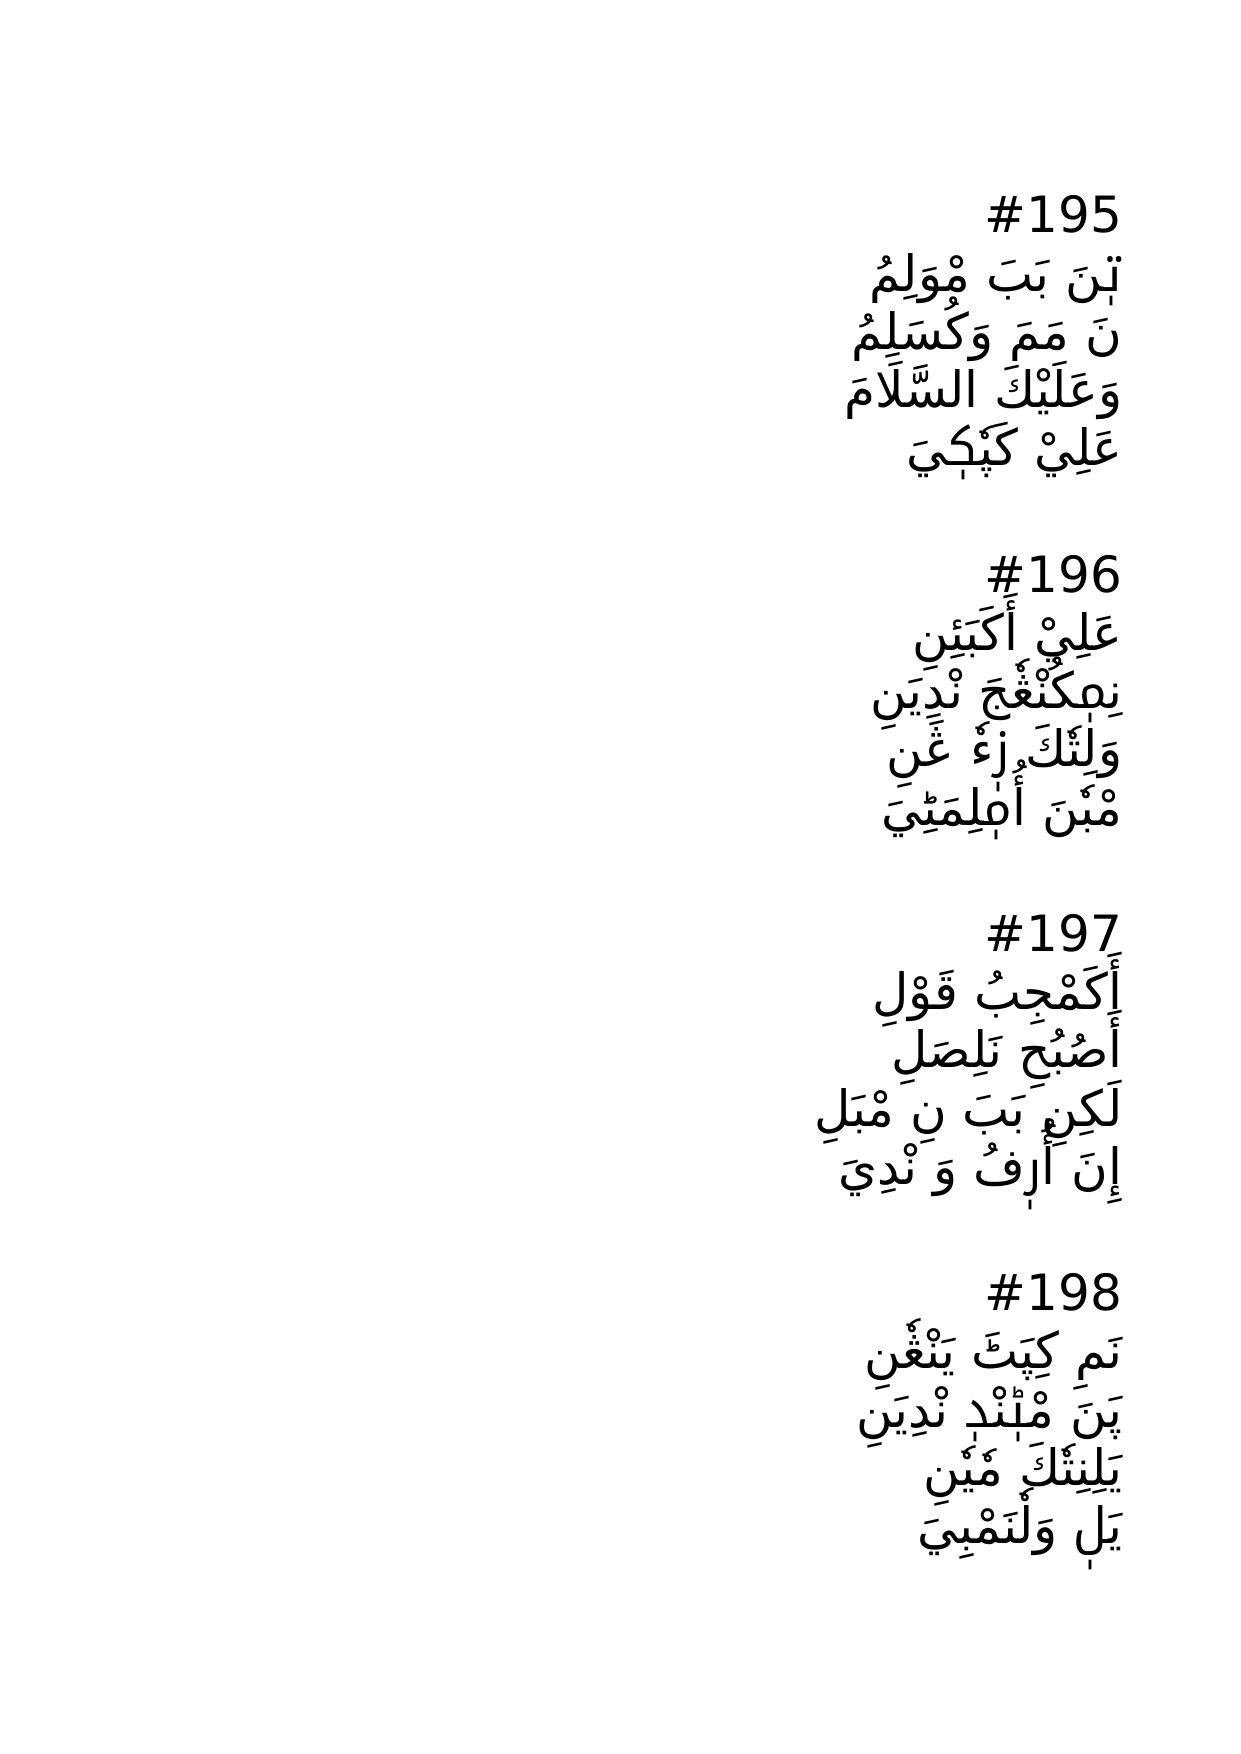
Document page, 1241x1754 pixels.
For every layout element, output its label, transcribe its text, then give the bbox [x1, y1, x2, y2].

text أَصُبُحِ نَلِصَلِ [118, 1021, 1122, 1079]
text يَلِنِتٗكَ مٗيٗنِ [118, 1439, 1122, 1497]
text عَلِيْ أَكَبَئِنِ [118, 604, 1122, 662]
text #198 [118, 1264, 1122, 1322]
text وَعَلَيْكَ السَّلَامَ [118, 361, 1122, 419]
text #195 [118, 186, 1122, 244]
text عَلِيْ كَپٗكٖيَ [118, 419, 1122, 477]
text پَنَ مْٹٖنْدٖ نْدِيَنِ [118, 1381, 1122, 1439]
text #197 [118, 905, 1122, 963]
text تٖنَ بَبَ مْوَلِمُ [118, 244, 1122, 303]
text نِمٖكُنْڠٗجَ نْدِيَنِ [118, 662, 1122, 720]
text يَلٖ وَلٗنَمْبِيَ [118, 1497, 1122, 1555]
text #196 [118, 546, 1122, 604]
text لَكِنِ بَبَ نِ مْبَلِ [118, 1079, 1122, 1138]
text أَكَمْجِبُ قَوْلِ [118, 963, 1122, 1021]
text نَ مَمَ وَكُسَلِمُ [118, 303, 1122, 361]
text إِنَ أُرٖفُ وَ نْدِيَ [118, 1138, 1122, 1196]
text مْبٗنَ أُمٖلِمَٹِيَ [118, 778, 1122, 837]
text وَلِتٗكَ زٖءٗ ڠَنِ [118, 720, 1122, 778]
text نَمِ كِپَٹَ يَنْڠٗنِ [118, 1322, 1122, 1381]
